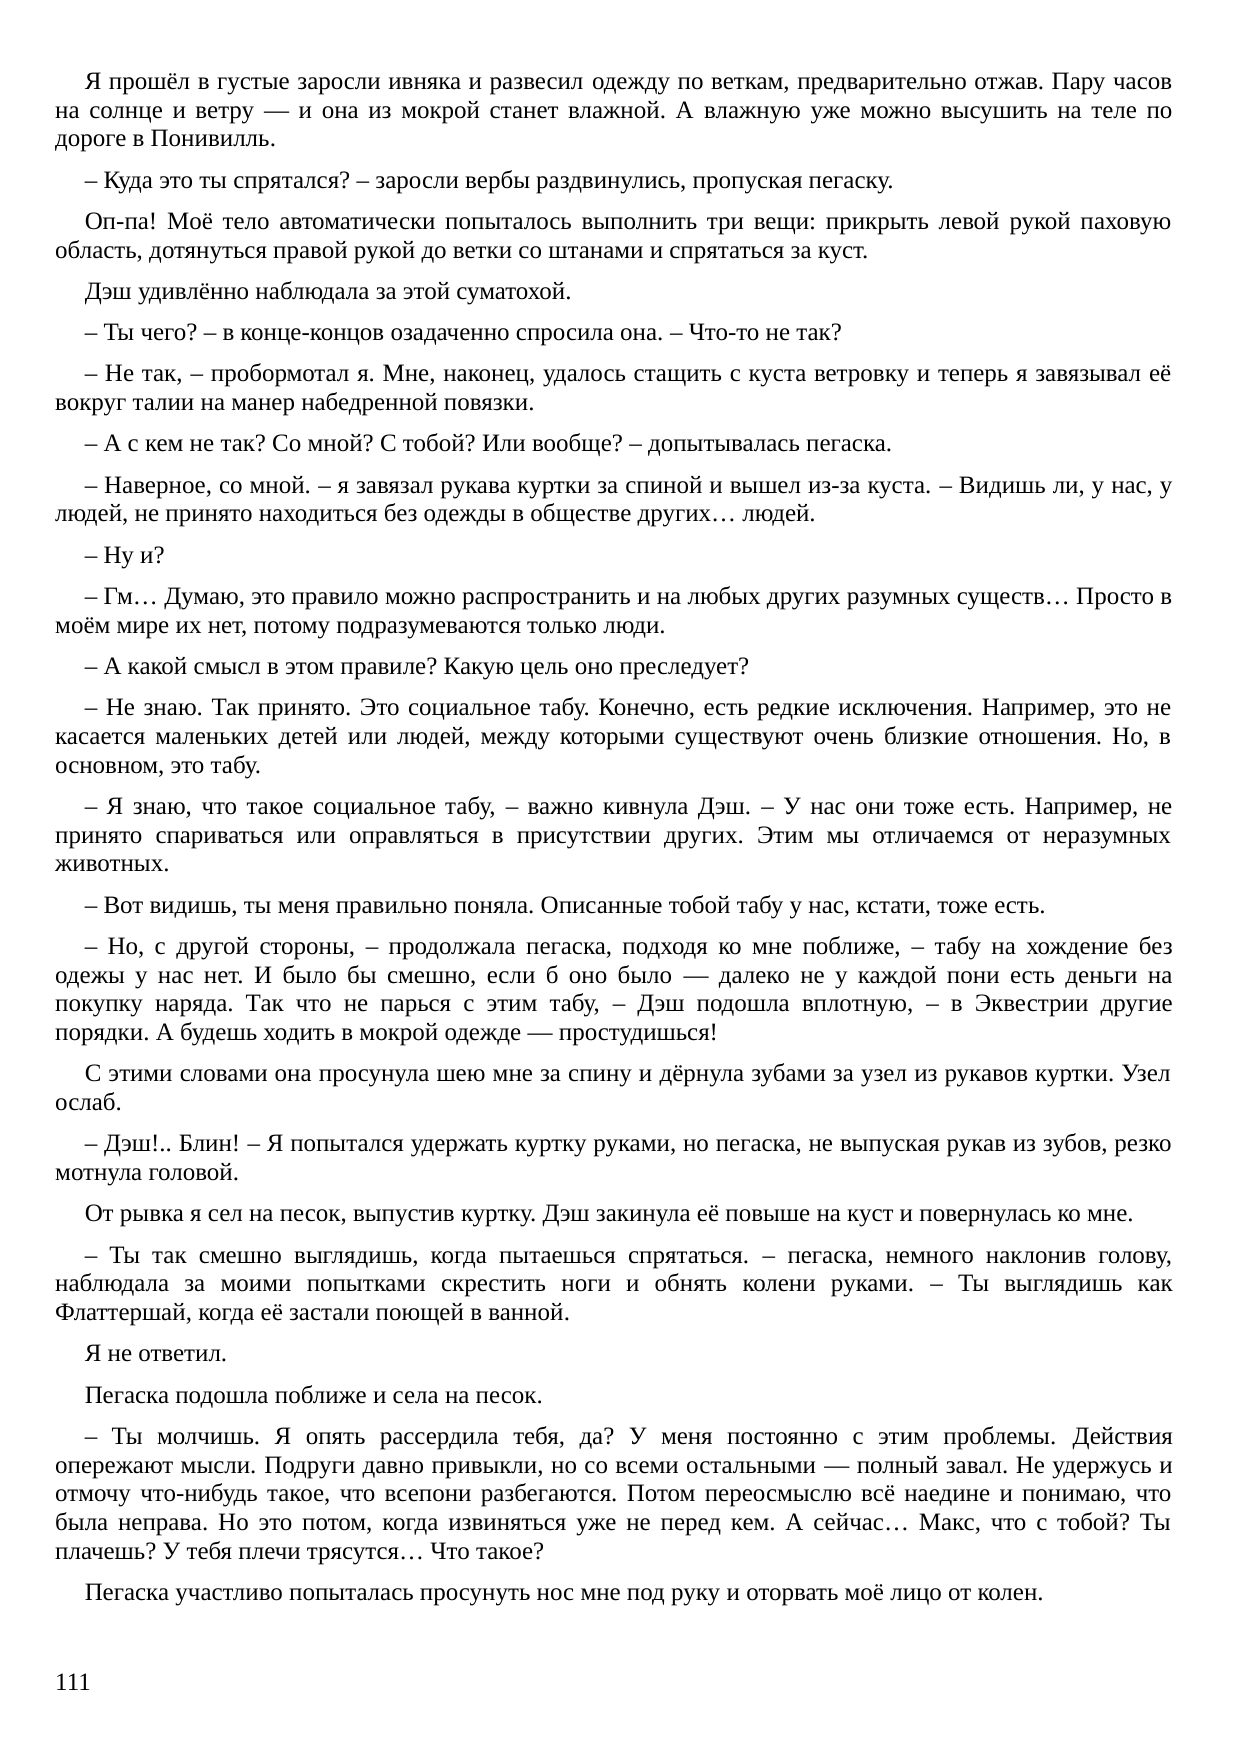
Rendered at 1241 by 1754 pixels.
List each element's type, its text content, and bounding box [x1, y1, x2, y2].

text Оп-па! Моё тело автоматически попыталось выполнить три вещи: прикрыть левой рукой паховую область, дотянуться правой рукой до ветки со штанами и спрятаться за куст. [55, 206, 1173, 263]
text – Наверное, со мной. – я завязал рукава куртки за спиной и вышел из-за куста. – Видишь ли, у нас, у людей, не принято находиться без одежды в обществе других… людей. [55, 470, 1173, 527]
text С этими словами она просунула шею мне за спину и дёрнула зубами за узел из рукавов куртки. Узел ослаб. [55, 1058, 1173, 1116]
text – Ты так смешно выглядишь, когда пытаешься спрятаться. – пегаска, немного наклонив голову, наблюдала за моими попытками скрестить ноги и обнять колени руками. – Ты выглядишь как Флаттершай, когда её застали поющей в ванной. [55, 1240, 1173, 1326]
text Дэш удивлённо наблюдала за этой суматохой. [55, 276, 1173, 305]
text – Дэш!.. Блин! – Я попытался удержать куртку руками, но пегаска, не выпуская рукав из зубов, резко мотнула головой. [55, 1128, 1173, 1186]
text Пегаска подошла поближе и села на песок. [55, 1380, 1173, 1408]
text – Не так, – пробормотал я. Мне, наконец, удалось стащить с куста ветровку и теперь я завязывал её вокруг талии на манер набедренной повязки. [55, 358, 1173, 416]
text Я не ответил. [55, 1338, 1173, 1367]
text – Ты чего? – в конце-концов озадаченно спросила она. – Что-то не так? [55, 317, 1173, 346]
text – Гм… Думаю, это правило можно распространить и на любых других разумных существ… Просто в моём мире их нет, потому подразумеваются только люди. [55, 581, 1173, 638]
text Я прошёл в густые заросли ивняка и развесил одежду по веткам, предварительно отжав. Пару часов на солнце и ветру — и она из мокрой станет влажной. А влажную уже можно высушить на теле по дороге в Понивилль. [55, 66, 1173, 152]
text – Я знаю, что такое социальное табу, – важно кивнула Дэш. – У нас они тоже есть. Например, не принято спариваться или оправляться в присутствии других. Этим мы отличаемся от неразумных животных. [55, 791, 1173, 877]
text – А какой смысл в этом правиле? Какую цель оно преследует? [55, 651, 1173, 680]
text – А с кем не так? Со мной? С тобой? Или вообще? – допытывалась пегаска. [55, 428, 1173, 457]
text – Ты молчишь. Я опять рассердила тебя, да? У меня постоянно с этим проблемы. Действия опережают мысли. Подруги давно привыкли, но со всеми остальными — полный завал. Не удержусь и отмочу что-нибудь такое, что всепони разбегаются. Потом переосмыслю всё наедине и понимаю, что была неправа. Но это потом, когда извиняться уже не перед кем. А сейчас… Макс, что с тобой? Ты плачешь? У тебя плечи трясутся… Что такое? [55, 1421, 1173, 1565]
text Пегаска участливо попыталась просунуть нос мне под руку и оторвать моё лицо от колен. [55, 1577, 1173, 1606]
text – Ну и? [55, 540, 1173, 568]
text – Куда это ты спрятался? – заросли вербы раздвинулись, пропуская пегаску. [55, 165, 1173, 193]
text – Не знаю. Так принято. Это социальное табу. Конечно, есть редкие исключения. Например, это не касается маленьких детей или людей, между которыми существуют очень близкие отношения. Но, в основном, это табу. [55, 692, 1173, 778]
text – Но, с другой стороны, – продолжала пегаска, подходя ко мне поближе, – табу на хождение без одежы у нас нет. И было бы смешно, если б оно было — далеко не у каждой пони есть деньги на покупку наряда. Так что не парься с этим табу, – Дэш подошла вплотную, – в Эквестрии другие порядки. А будешь ходить в мокрой одежде — простудишься! [55, 931, 1173, 1046]
text – Вот видишь, ты меня правильно поняла. Описанные тобой табу у нас, кстати, тоже есть. [55, 890, 1173, 918]
text От рывка я сел на песок, выпустив куртку. Дэш закинула её повыше на куст и повернулась ко мне. [55, 1198, 1173, 1227]
